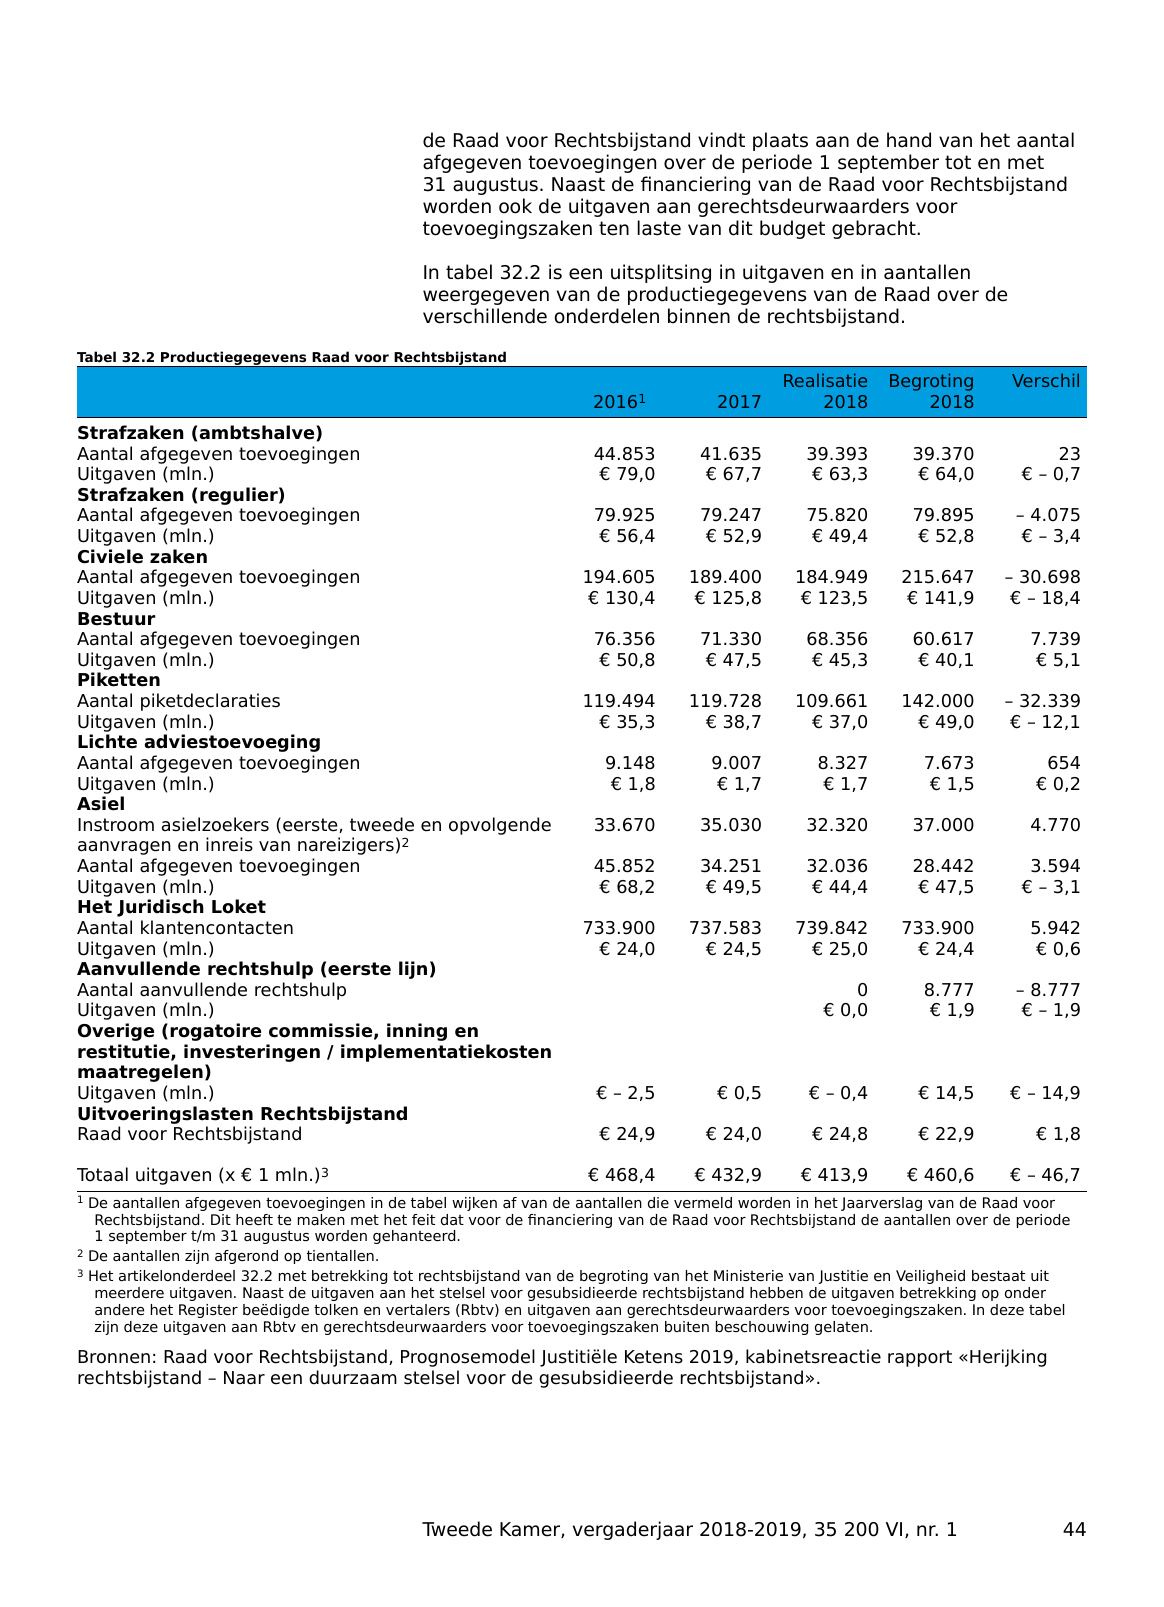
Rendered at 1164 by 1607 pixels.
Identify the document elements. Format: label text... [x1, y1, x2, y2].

table_cell 2017 [661, 392, 768, 417]
table_cell [874, 959, 980, 980]
table_cell € 47,5 [874, 877, 980, 897]
text In tabel 32.2 is een uitsplitsing in uitgaven en in aantallen weergegeven van de productiegegevens van de Raad over de verschillende onderdelen binnen de rechtsbijstand. [422, 262, 1087, 328]
table_cell € 1,8 [555, 774, 661, 794]
table_cell € 45,3 [768, 650, 874, 670]
table_header Tabel 32.2 Productiegegevens Raad voor Rechtsbijstand [77, 350, 1087, 366]
table_cell 79.895 [874, 505, 980, 526]
table_cell € 22,9 [874, 1124, 980, 1145]
table_cell [768, 959, 874, 980]
table_cell [661, 547, 768, 567]
table_cell € – 0,4 [768, 1083, 874, 1103]
table_cell € 37,0 [768, 712, 874, 732]
table_cell [661, 1104, 768, 1124]
table_cell 60.617 [874, 629, 980, 650]
table_cell 20161 [555, 392, 661, 417]
table_cell Uitgaven (mln.) [77, 1083, 555, 1103]
table_cell € 56,4 [555, 526, 661, 547]
table_cell 34.251 [661, 856, 768, 877]
table_cell [555, 1104, 661, 1124]
table_cell € 5,1 [980, 650, 1087, 670]
table_cell € – 3,1 [980, 877, 1087, 897]
table_cell 71.330 [661, 629, 768, 650]
table_cell Lichte adviestoevoeging [77, 732, 555, 753]
table_cell Uitgaven (mln.) [77, 526, 555, 547]
table_cell € 24,0 [555, 939, 661, 959]
table_cell Uitgaven (mln.) [77, 939, 555, 959]
table_cell 37.000 [874, 815, 980, 856]
table_cell 5.942 [980, 918, 1087, 938]
table_cell € 1,9 [874, 1000, 980, 1021]
table_cell 733.900 [874, 918, 980, 938]
table_cell 654 [980, 753, 1087, 773]
table_cell 79.925 [555, 505, 661, 526]
table_cell [980, 485, 1087, 505]
table_cell Uitgaven (mln.) [77, 774, 555, 794]
table_cell € 79,0 [555, 464, 661, 485]
table_cell [874, 547, 980, 567]
table_cell [77, 1145, 555, 1165]
table_cell Civiele zaken [77, 547, 555, 567]
table_cell Aantal afgegeven toevoegingen [77, 505, 555, 526]
table_cell € 67,7 [661, 464, 768, 485]
table_cell [555, 959, 661, 980]
table_cell € 24,4 [874, 939, 980, 959]
table_cell € 47,5 [661, 650, 768, 670]
table_cell 215.647 [874, 567, 980, 588]
table_cell [768, 1145, 874, 1165]
table_cell € 1,5 [874, 774, 980, 794]
table_cell – 32.339 [980, 691, 1087, 712]
table_cell Piketten [77, 670, 555, 691]
table_cell € 49,0 [874, 712, 980, 732]
table_cell Bestuur [77, 609, 555, 629]
table_cell – 30.698 [980, 567, 1087, 588]
table_cell 2018 [874, 392, 980, 417]
table_cell € 460,6 [874, 1165, 980, 1191]
table_cell [874, 732, 980, 753]
table_cell € 125,8 [661, 588, 768, 608]
table_cell 7.739 [980, 629, 1087, 650]
table_cell Uitgaven (mln.) [77, 588, 555, 608]
table_cell 8.327 [768, 753, 874, 773]
table_cell Uitgaven (mln.) [77, 1000, 555, 1021]
table_cell € – 3,4 [980, 526, 1087, 547]
table_cell [874, 794, 980, 815]
table_cell € 123,5 [768, 588, 874, 608]
table_cell [874, 670, 980, 691]
table_cell 39.393 [768, 444, 874, 464]
table_cell Instroom asielzoekers (eerste, tweede en opvolgende aanvragen en inreis van nareizigers)2 [77, 815, 555, 856]
table_cell – 8.777 [980, 980, 1087, 1000]
table_cell 7.673 [874, 753, 980, 773]
table_cell [980, 959, 1087, 980]
table_cell € 24,9 [555, 1124, 661, 1145]
table_cell 75.820 [768, 505, 874, 526]
table_cell Uitvoeringslasten Rechtsbijstand [77, 1104, 555, 1124]
table_cell [980, 1021, 1087, 1083]
table_cell [980, 547, 1087, 567]
table_cell € 50,8 [555, 650, 661, 670]
table_cell € – 18,4 [980, 588, 1087, 608]
table_cell 28.442 [874, 856, 980, 877]
table_cell € 141,9 [874, 588, 980, 608]
table_cell 32.036 [768, 856, 874, 877]
table_cell [555, 609, 661, 629]
table_cell € 24,8 [768, 1124, 874, 1145]
table_cell Totaal uitgaven (x € 1 mln.)3 [77, 1165, 555, 1191]
table_cell [768, 547, 874, 567]
table_cell [661, 1000, 768, 1021]
table_cell Strafzaken (regulier) [77, 485, 555, 505]
table_cell 1 De aantallen afgegeven toevoegingen in de tabel wijken af van de aantallen die vermeld worden in het Jaarverslag van de Raad voor Rechtsbijstand. Dit heeft te maken met het feit dat voor de financiering van de Raad voor Rechtsbijstand de aantallen over de periode 1 september t/m 31 augustus worden gehanteerd. 2 De aantallen zijn afgerond op tientallen. 3 Het artikelonderdeel 32.2 met betrekking tot rechtsbijstand van de begroting van het Ministerie van Justitie en Veiligheid bestaat uit meerdere uitgaven. Naast de uitgaven aan het stelsel voor gesubsidieerde rechtsbijstand hebben de uitgaven betrekking op onder andere het Register beëdigde tolken en vertalers (Rbtv) en uitgaven aan gerechtsdeurwaarders voor toevoegingszaken. In deze tabel zijn deze uitgaven aan Rbtv en gerechtsdeurwaarders voor toevoegingszaken buiten beschouwing gelaten. Bronnen: Raad voor Rechtsbijstand, Prognosemodel Justitiële Ketens 2019, kabinetsreactie rapport «Herijking rechtsbijstand – Naar een duurzaam stelsel voor de gesubsidieerde rechtsbijstand». [77, 1192, 1087, 1388]
table_cell 9.148 [555, 753, 661, 773]
table_cell [555, 547, 661, 567]
table_cell € – 2,5 [555, 1083, 661, 1103]
table_cell [874, 418, 980, 443]
table_cell 119.728 [661, 691, 768, 712]
table_cell Uitgaven (mln.) [77, 877, 555, 897]
table_cell Aantal afgegeven toevoegingen [77, 753, 555, 773]
table_cell Aantal afgegeven toevoegingen [77, 444, 555, 464]
table_cell Uitgaven (mln.) [77, 650, 555, 670]
table_cell [661, 959, 768, 980]
table_cell 39.370 [874, 444, 980, 464]
table_cell [980, 794, 1087, 815]
table_cell 184.949 [768, 567, 874, 588]
table_cell [980, 897, 1087, 918]
table_cell [661, 485, 768, 505]
table_cell [77, 392, 555, 417]
table_cell [555, 418, 661, 443]
table_cell Aanvullende rechtshulp (eerste lijn) [77, 959, 555, 980]
table_cell 44.853 [555, 444, 661, 464]
table_cell [874, 485, 980, 505]
table_cell € 40,1 [874, 650, 980, 670]
table_cell € 1,8 [980, 1124, 1087, 1145]
table_cell Aantal piketdeclaraties [77, 691, 555, 712]
table_cell [661, 609, 768, 629]
table_cell [555, 1000, 661, 1021]
table_cell [555, 794, 661, 815]
table_cell 23 [980, 444, 1087, 464]
table_cell [980, 732, 1087, 753]
table_cell [555, 670, 661, 691]
table_cell Verschil [980, 367, 1087, 392]
table_cell Overige (rogatoire commissie, inning en restitutie, investeringen / implementatiekosten maatregelen) [77, 1021, 555, 1083]
table_cell € 0,5 [661, 1083, 768, 1103]
table_cell € – 1,9 [980, 1000, 1087, 1021]
table_cell € 413,9 [768, 1165, 874, 1191]
table_cell [555, 485, 661, 505]
table_cell € 52,9 [661, 526, 768, 547]
table_cell [768, 1021, 874, 1083]
table_cell € 38,7 [661, 712, 768, 732]
table_cell 737.583 [661, 918, 768, 938]
table_cell € 64,0 [874, 464, 980, 485]
table_cell € 49,4 [768, 526, 874, 547]
table_cell € 432,9 [661, 1165, 768, 1191]
table_cell Begroting [874, 367, 980, 392]
table_cell [980, 392, 1087, 417]
table_cell Aantal afgegeven toevoegingen [77, 567, 555, 588]
text de Raad voor Rechtsbijstand vindt plaats aan de hand van het aantal afgegeven toevoegingen over de periode 1 september tot en met 31 augustus. Naast de financiering van de Raad voor Rechtsbijstand worden ook de uitgaven aan gerechtsdeurwaarders voor toevoegingszaken ten laste van dit budget gebracht. [422, 130, 1087, 240]
table_cell 0 [768, 980, 874, 1000]
table_cell [768, 670, 874, 691]
table_cell € – 46,7 [980, 1165, 1087, 1191]
table_cell [768, 609, 874, 629]
table_cell [874, 609, 980, 629]
table_cell Strafzaken (ambtshalve) [77, 418, 555, 443]
table_cell [555, 980, 661, 1000]
table_cell 189.400 [661, 567, 768, 588]
table_cell 76.356 [555, 629, 661, 650]
table_cell [768, 732, 874, 753]
table_cell 194.605 [555, 567, 661, 588]
table_cell [768, 794, 874, 815]
table_cell [874, 897, 980, 918]
table_cell [661, 732, 768, 753]
table_cell € 0,6 [980, 939, 1087, 959]
table_cell [661, 897, 768, 918]
table_cell [874, 1104, 980, 1124]
table_cell [555, 1145, 661, 1165]
table_cell Uitgaven (mln.) [77, 712, 555, 732]
table_cell 2018 [768, 392, 874, 417]
table_cell € 24,0 [661, 1124, 768, 1145]
table_cell [661, 670, 768, 691]
table_cell 109.661 [768, 691, 874, 712]
table_cell 119.494 [555, 691, 661, 712]
table_cell – 4.075 [980, 505, 1087, 526]
table_cell [980, 418, 1087, 443]
table_cell 3.594 [980, 856, 1087, 877]
table_cell [980, 1145, 1087, 1165]
table_cell [555, 732, 661, 753]
table_cell [768, 418, 874, 443]
table_cell [980, 1104, 1087, 1124]
table_cell € – 14,9 [980, 1083, 1087, 1103]
table_cell € 49,5 [661, 877, 768, 897]
table_cell Aantal klantencontacten [77, 918, 555, 938]
table_cell Uitgaven (mln.) [77, 464, 555, 485]
table_cell 739.842 [768, 918, 874, 938]
table_cell € 468,4 [555, 1165, 661, 1191]
table_cell € 1,7 [768, 774, 874, 794]
table_cell € 0,0 [768, 1000, 874, 1021]
table_cell € – 12,1 [980, 712, 1087, 732]
table_cell 45.852 [555, 856, 661, 877]
table_cell € 24,5 [661, 939, 768, 959]
table_cell [661, 980, 768, 1000]
table_cell 68.356 [768, 629, 874, 650]
table_cell € 25,0 [768, 939, 874, 959]
table_cell [661, 1021, 768, 1083]
table_cell Aantal afgegeven toevoegingen [77, 629, 555, 650]
table_cell Het Juridisch Loket [77, 897, 555, 918]
table_cell [661, 418, 768, 443]
table_cell [77, 367, 555, 392]
table_cell Realisatie [555, 367, 874, 392]
table_cell 9.007 [661, 753, 768, 773]
table_cell 8.777 [874, 980, 980, 1000]
table_cell € 68,2 [555, 877, 661, 897]
table_cell [661, 794, 768, 815]
table_cell 142.000 [874, 691, 980, 712]
table_cell [555, 897, 661, 918]
table_cell € 0,2 [980, 774, 1087, 794]
table_cell € 63,3 [768, 464, 874, 485]
table_cell Raad voor Rechtsbijstand [77, 1124, 555, 1145]
table_cell [768, 897, 874, 918]
table_cell 4.770 [980, 815, 1087, 856]
table_cell [768, 1104, 874, 1124]
table_cell 733.900 [555, 918, 661, 938]
table_cell Aantal aanvullende rechtshulp [77, 980, 555, 1000]
table_cell € 44,4 [768, 877, 874, 897]
table_cell [980, 670, 1087, 691]
table_cell [874, 1021, 980, 1083]
table_cell 32.320 [768, 815, 874, 856]
table_cell [555, 1021, 661, 1083]
table_cell [980, 609, 1087, 629]
table_cell € 14,5 [874, 1083, 980, 1103]
table_cell € – 0,7 [980, 464, 1087, 485]
table_cell [768, 485, 874, 505]
table_cell € 1,7 [661, 774, 768, 794]
table_cell € 52,8 [874, 526, 980, 547]
table_cell [661, 1145, 768, 1165]
table_cell 33.670 [555, 815, 661, 856]
table_cell Aantal afgegeven toevoegingen [77, 856, 555, 877]
table_cell € 130,4 [555, 588, 661, 608]
table_cell 79.247 [661, 505, 768, 526]
table_cell [874, 1145, 980, 1165]
table_cell € 35,3 [555, 712, 661, 732]
table_cell Asiel [77, 794, 555, 815]
table_cell 41.635 [661, 444, 768, 464]
table_cell 35.030 [661, 815, 768, 856]
